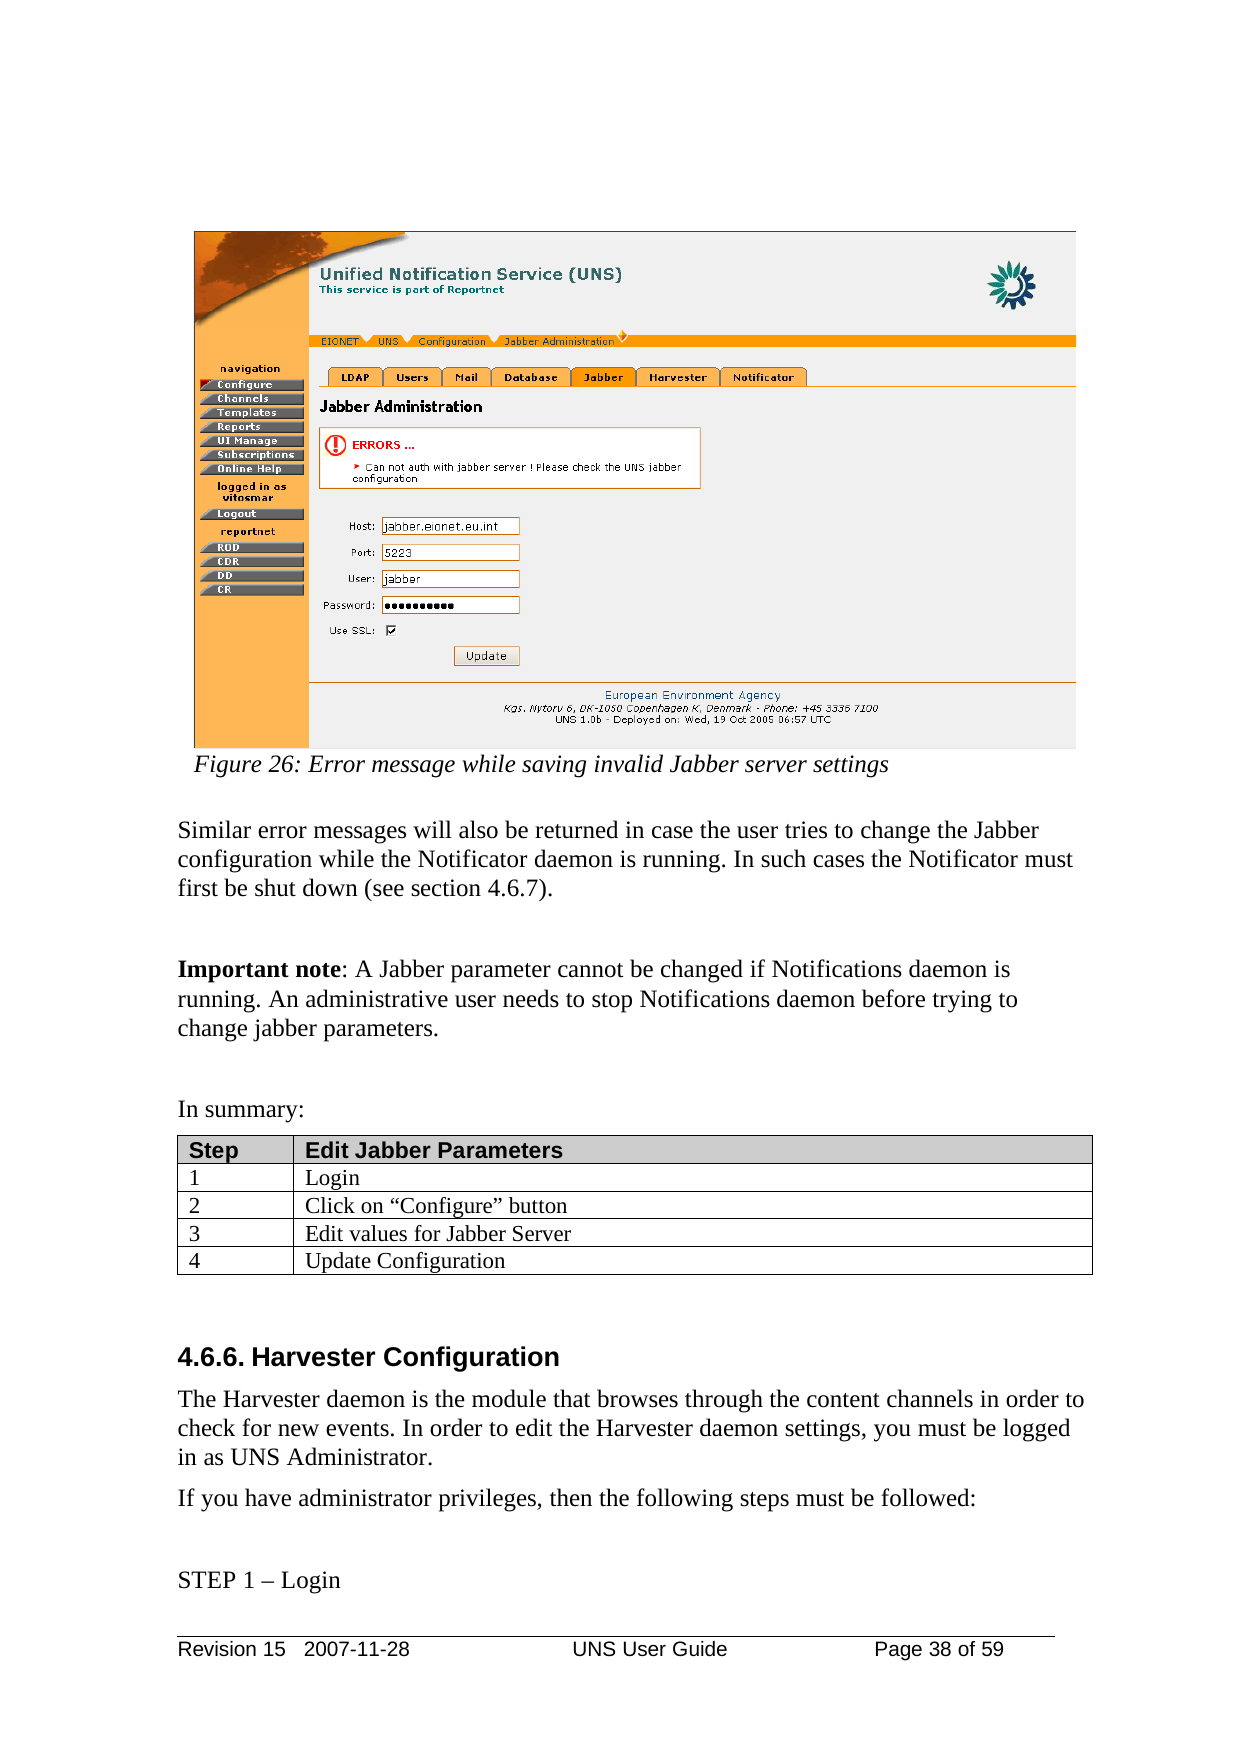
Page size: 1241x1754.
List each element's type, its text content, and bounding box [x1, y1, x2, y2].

table_header Edit Jabber Parameters [294, 1136, 1092, 1163]
table_header Step [178, 1136, 293, 1163]
text Similar error messages will also be returned in case the user tries to change the Jabber configuration while the Notificator daemon is running. In such cases the Notificator must first be shut down (see section 4.6.7). [177, 814, 1092, 902]
text Important note: A Jabber parameter cannot be changed if Notifications daemon is running. An administrative user needs to stop Notifications daemon before trying to change jabber parameters. [177, 954, 1092, 1042]
table_cell Login [294, 1164, 1092, 1191]
text The Harvester daemon is the module that browses through the content channels in order to check for new events. In order to edit the Harvester daemon settings, you must be logged in as UNS Administrator. [177, 1384, 1092, 1471]
table_cell 2 [178, 1192, 293, 1218]
table_cell Click on “Configure” button [294, 1192, 1092, 1218]
text STEP 1 – Login [177, 1564, 1092, 1594]
text Figure 26: Error message while saving invalid Jabber server settings [194, 749, 1076, 777]
subtitle Harvester Configuration [177, 1340, 1092, 1371]
table_cell 4 [178, 1247, 293, 1273]
table_cell Edit values for Jabber Server [294, 1219, 1092, 1246]
text If you have administrator privileges, then the following steps must be followed: [177, 1483, 1092, 1512]
table_cell 3 [178, 1219, 293, 1246]
text In summary: [177, 1094, 1092, 1123]
picture [193, 231, 1077, 749]
table_cell Update Configuration [294, 1247, 1092, 1273]
table_cell 1 [178, 1164, 293, 1191]
